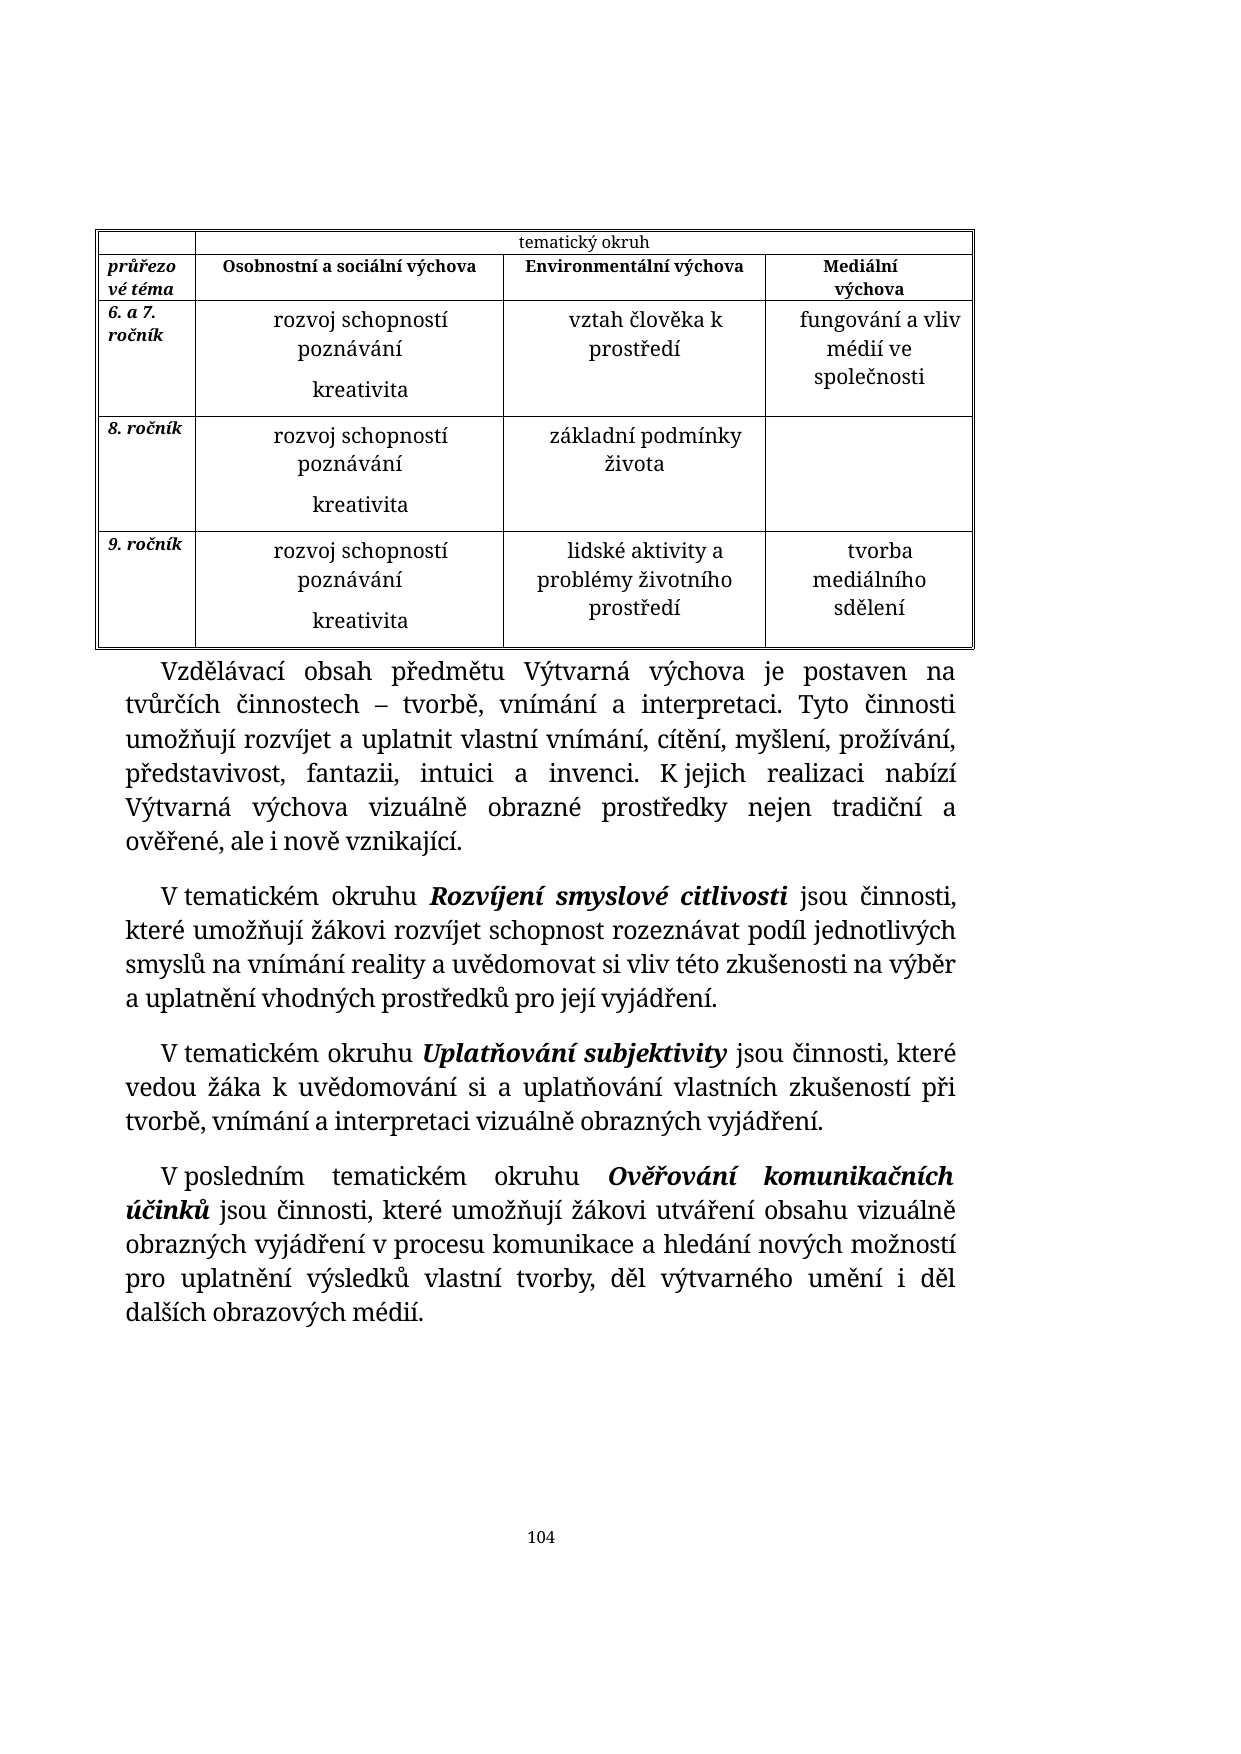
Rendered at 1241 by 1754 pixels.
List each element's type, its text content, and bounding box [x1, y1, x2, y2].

table_cell Mediální výchova [766, 255, 972, 300]
text Vzdělávací obsah předmětu Výtvarná výchova je postaven na tvůrčích činnostech – tvorbě, vnímání a interpretaci. Tyto činnosti umožňují rozvíjet a uplatnit vlastní vnímání, cítění, myšlení, prožívání, představivost, fantazii, intuici a invenci. K jejich realizaci nabízí Výtvarná výchova vizuálně obrazné prostředky nejen tradiční a ověřené, ale i nově vznikající. [125, 653, 957, 857]
table_cell fungování a vliv médií ve společnosti [766, 301, 972, 416]
table_cell vztah člověka k prostředí [504, 301, 765, 416]
table_cell tvorba mediálního sdělení [766, 532, 972, 647]
table_cell průřezové téma [99, 255, 195, 300]
text V tematickém okruhu Uplatňování subjektivity jsou činnosti, které vedou žáka k uvědomování si a uplatňování vlastních zkušeností při tvorbě, vnímání a interpretaci vizuálně obrazných vyjádření. [125, 1035, 957, 1138]
table_cell 9. ročník [99, 532, 195, 647]
table_cell lidské aktivity a problémy životního prostředí [504, 532, 765, 647]
table_header tematický okruh [196, 232, 972, 254]
table_cell Osobnostní a sociální výchova [196, 255, 503, 300]
table_cell rozvoj schopností poznávání kreativita [196, 301, 503, 416]
table_cell 6. a 7. ročník [99, 301, 195, 416]
table_cell [766, 417, 972, 531]
table_cell základní podmínky života [504, 417, 765, 531]
table_header [99, 232, 195, 254]
text V posledním tematickém okruhu Ověřování komunikačních účinků jsou činnosti, které umožňují žákovi utváření obsahu vizuálně obrazných vyjádření v procesu komunikace a hledání nových možností pro uplatnění výsledků vlastní tvorby, děl výtvarného umění i děl dalších obrazových médií. [125, 1158, 957, 1329]
table_cell rozvoj schopností poznávání kreativita [196, 417, 503, 531]
table_cell rozvoj schopností poznávání kreativita [196, 532, 503, 647]
text V tematickém okruhu Rozvíjení smyslové citlivosti jsou činnosti, které umožňují žákovi rozvíjet schopnost rozeznávat podíl jednotlivých smyslů na vnímání reality a uvědomovat si vliv této zkušenosti na výběr a uplatnění vhodných prostředků pro její vyjádření. [125, 878, 957, 1014]
table_cell Environmentální výchova [504, 255, 765, 300]
table_cell 8. ročník [99, 417, 195, 531]
